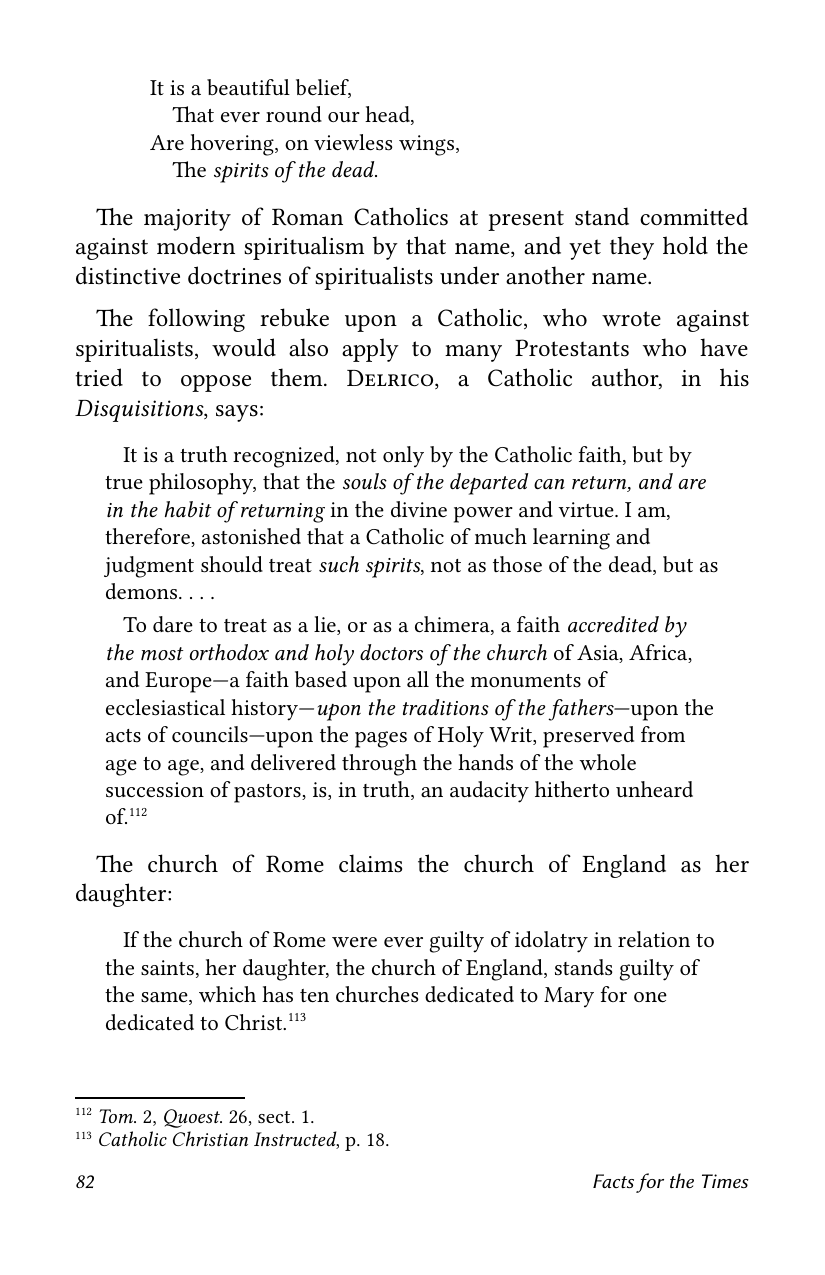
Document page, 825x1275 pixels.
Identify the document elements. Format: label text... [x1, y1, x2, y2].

text If the church of Rome were ever guilty of idolatry in relation to the saints, her daughter, the church of England, stands guilty of the same, which has ten churches dedicated to Mary for one dedicated to Christ. [105, 927, 720, 1036]
text The majority of Roman Catholics at present stand committed against modern spiritualism by that name, and yet they hold the distinctive doctrines of spiritualists under another name. [75, 203, 750, 291]
text It is a beautiful belief, [150, 75, 750, 101]
text It is a truth recognized, not only by the Catholic faith, but by true philosophy, that the souls of the departed can return, and are in the habit of returning in the divine power and virtue. I am, therefore, astonished that a Catholic of much learning and judgment should treat such spirits, not as those of the dead, but as demons. . . . [105, 442, 720, 605]
text The following rebuke upon a Catholic, who wrote against spiritualists, would also apply to many Protestants who have tried to oppose them. Delrico, a Catholic author, in his Disquisitions, says: [75, 304, 750, 423]
text The spirits of the dead. [150, 157, 750, 183]
text To dare to treat as a lie, or as a chimera, a faith accredited by the most orthodox and holy doctors of the church of Asia, Africa, and Europe—a faith based upon all the monuments of ecclesiastical history—upon the traditions of the fathers—upon the acts of councils—upon the pages of Holy Writ, preserved from age to age, and delivered through the hands of the whole succession of pastors, is, in truth, an audacity hitherto unheard of. [105, 612, 720, 830]
text Catholic Christian Instructed, p. 18. [75, 1128, 750, 1152]
text Tom. 2, Quoest. 26, sect. 1. [75, 1104, 750, 1128]
text The church of Rome claims the church of England as her daughter: [75, 849, 750, 908]
text Are hovering, on viewless wings, [150, 130, 750, 156]
text That ever round our head, [150, 102, 750, 128]
